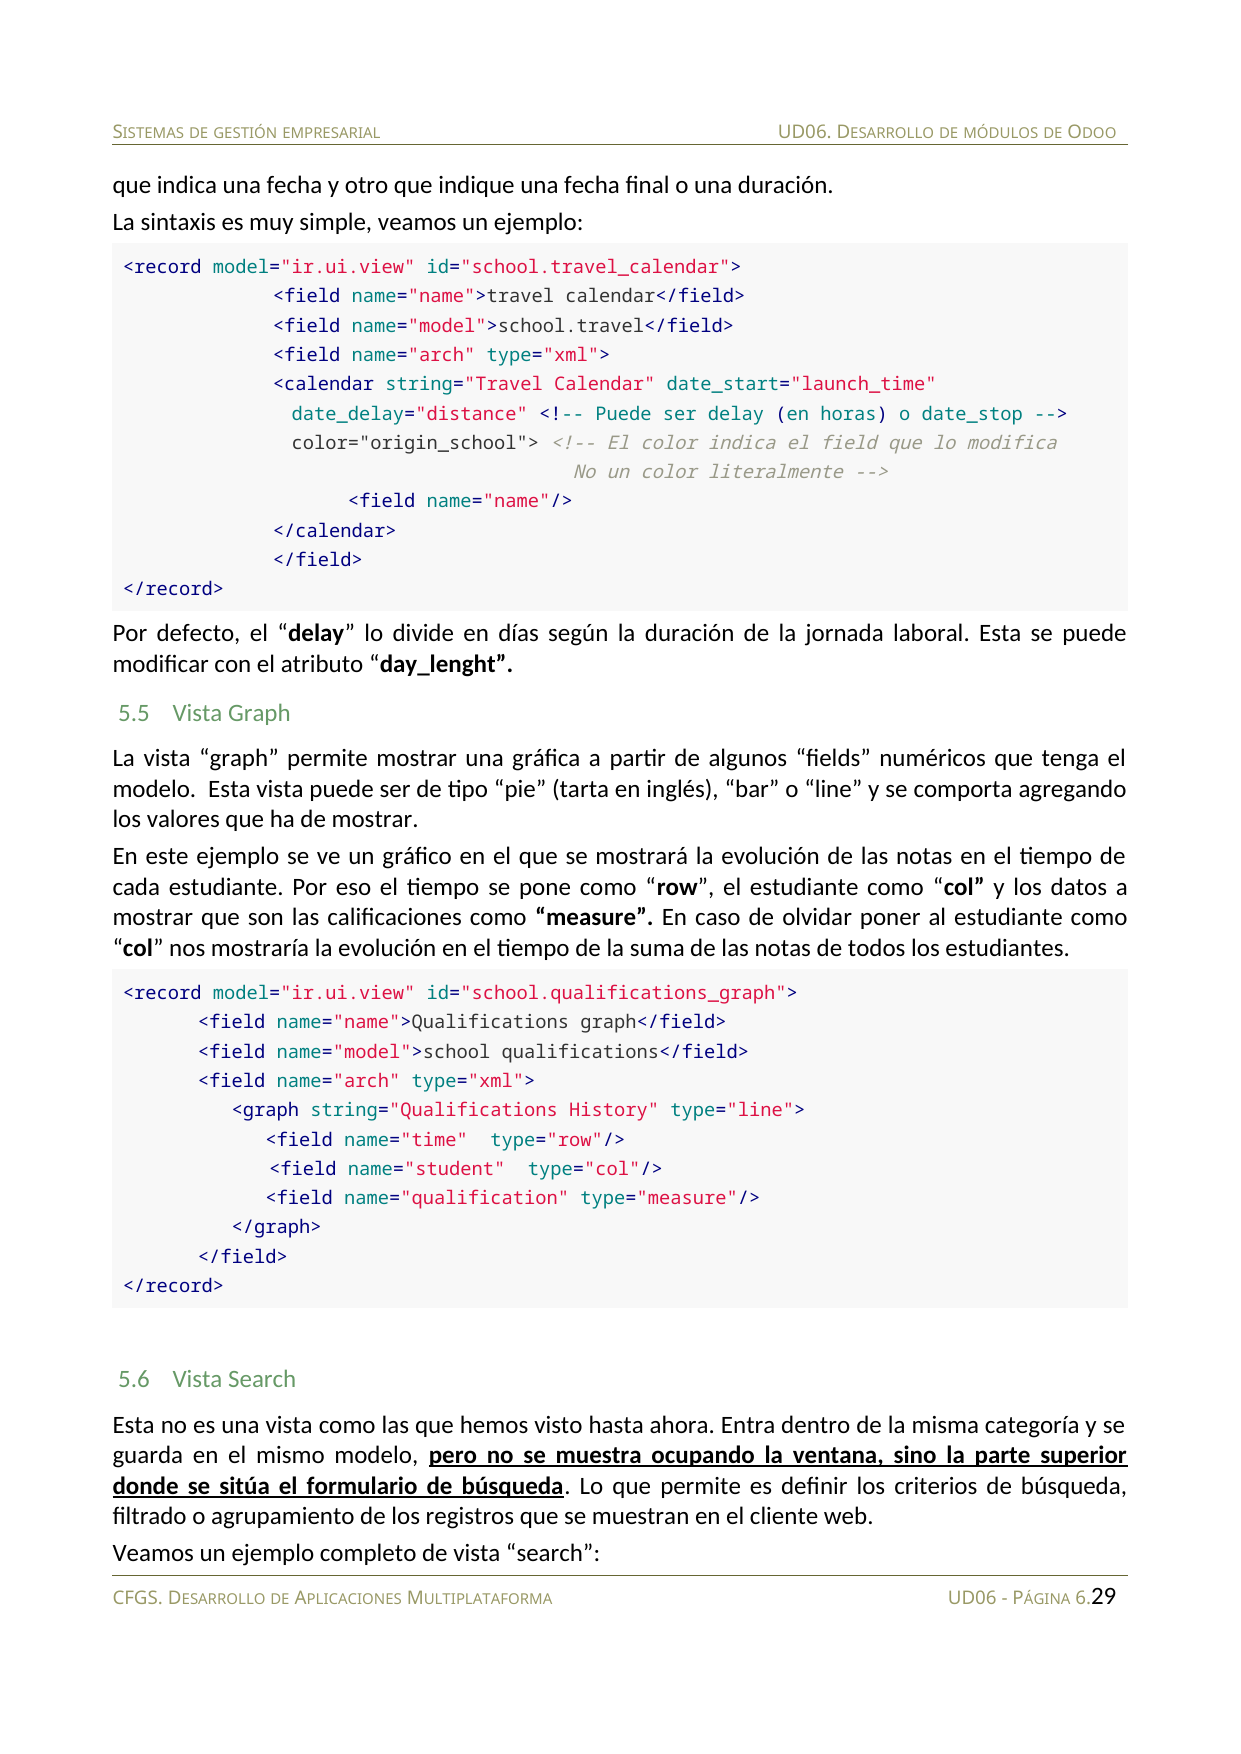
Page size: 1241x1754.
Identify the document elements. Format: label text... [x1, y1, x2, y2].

text La vista “graph” permite mostrar una gráfica a partir de algunos “fields” numéricos que tenga el modelo. Esta vista puede ser de tipo “pie” (tarta en inglés), “bar” o “line” y se comporta agregando los valores que ha de mostrar. [112, 742, 1128, 834]
text En este ejemplo se ve un gráfico en el que se mostrará la evolución de las notas en el tiempo de cada estudiante. Por eso el tiempo se pone como “row”, el estudiante como “col” y los datos a mostrar que son las calificaciones como “measure”. En caso de olvidar poner al estudiante como “col” nos mostraría la evolución en el tiempo de la suma de las notas de todos los estudiantes. [112, 841, 1128, 963]
subtitle Vista Search [112, 1363, 1128, 1394]
table_header <record model="ir.ui.view" id="school.qualifications_graph"> <field name="name">Qualifications graph</field> <field name="model">school qualifications</field> <field name="arch" type="xml"> <graph string="Qualifications History" type="line"> <field name="time" type="row"/> <field name="student" type="col"/> <field name="qualification" type="measure"/> </graph> </field> </record> [112, 969, 1128, 1308]
subtitle Vista Graph [112, 697, 1128, 728]
text que indica una fecha y otro que indique una fecha final o una duración. [112, 169, 1128, 199]
text Esta no es una vista como las que hemos visto hasta ahora. Entra dentro de la misma categoría y se guarda en el mismo modelo, pero no se muestra ocupando la ventana, sino la parte superior donde se sitúa el formulario de búsqueda. Lo que permite es definir los criterios de búsqueda, filtrado o agrupamiento de los registros que se muestran en el cliente web. [112, 1409, 1128, 1531]
text La sintaxis es muy simple, veamos un ejemplo: [112, 206, 1128, 237]
text Veamos un ejemplo completo de vista “search”: [112, 1537, 1128, 1568]
text Por defecto, el “delay” lo divide en días según la duración de la jornada laboral. Esta se puede modificar con el atributo “day_lenght”. [112, 617, 1128, 678]
table_header <record model="ir.ui.view" id="school.travel_calendar"> <field name="name">travel calendar</field> <field name="model">school.travel</field> <field name="arch" type="xml"> <calendar string="Travel Calendar" date_start="launch_time" date_delay="distance" <!-- Puede ser delay (en horas) o date_stop --> color="origin_school"> <!-- El color indica el field que lo modifica No un color literalmente --> <field name="name"/> </calendar> </field> </record> [112, 243, 1128, 611]
